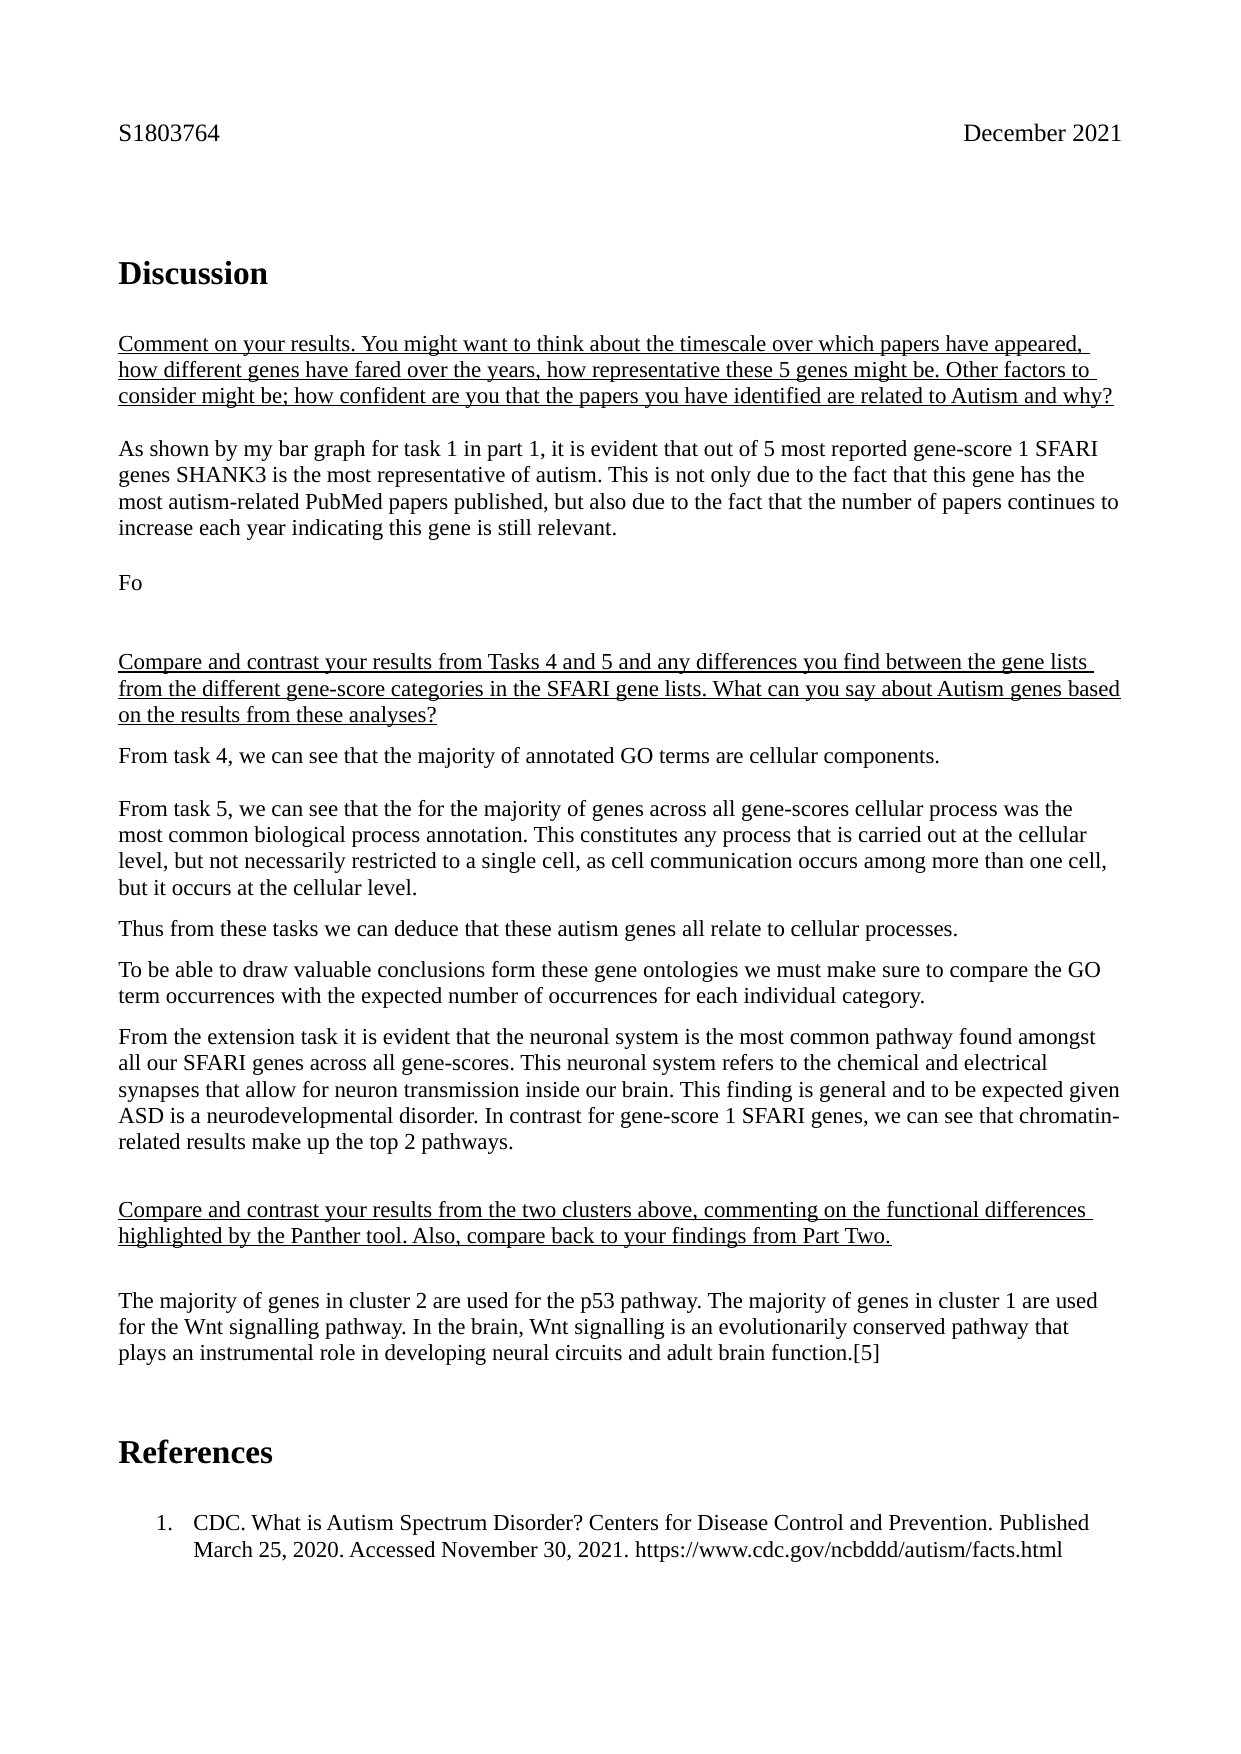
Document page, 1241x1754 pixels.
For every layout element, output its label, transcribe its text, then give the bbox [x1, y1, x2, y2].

text As shown by my bar graph for task 1 in part 1, it is evident that out of 5 most reported gene-score 1 SFARI genes SHANK3 is the most representative of autism. This is not only due to the fact that this gene has the most autism-related PubMed papers published, but also due to the fact that the number of papers continues to increase each year indicating this gene is still relevant. [118, 435, 1122, 541]
text Fo [118, 569, 1122, 596]
text References [118, 1433, 1122, 1471]
text Compare and contrast your results from the two clusters above, commenting on the functional differences highlighted by the Panther tool. Also, compare back to your findings from Part Two. [118, 1196, 1122, 1248]
text Discussion [118, 253, 1122, 330]
text Compare and contrast your results from Tasks 4 and 5 and any differences you find between the gene lists from the different gene-score categories in the SFARI gene lists. What can you say about Autism genes based on the results from these analyses? [118, 648, 1122, 727]
text To be able to draw valuable conclusions form these gene ontologies we must make sure to compare the GO term occurrences with the expected number of occurrences for each individual category. [118, 956, 1122, 1008]
list CDC. What is Autism Spectrum Disorder? Centers for Disease Control and Prevention. Published March 25, 2020. Accessed November 30, 2021. https://www.cdc.gov/ncbddd/autism/facts.html [156, 1509, 1122, 1562]
text The majority of genes in cluster 2 are used for the p53 pathway. The majority of genes in cluster 1 are used for the Wnt signalling pathway. In the brain, Wnt signalling is an evolutionarily conserved pathway that plays an instrumental role in developing neural circuits and adult brain function.[5] [118, 1287, 1122, 1433]
text From the extension task it is evident that the neuronal system is the most common pathway found amongst all our SFARI genes across all gene-scores. This neuronal system refers to the chemical and electrical synapses that allow for neuron transmission inside our brain. This finding is general and to be expected given ASD is a neurodevelopmental disorder. In contrast for gene-score 1 SFARI genes, we can see that chromatin-related results make up the top 2 pathways. [118, 1023, 1122, 1155]
text Thus from these tasks we can deduce that these autism genes all relate to cellular processes. [118, 915, 1122, 941]
text From task 4, we can see that the majority of annotated GO terms are cellular components. From task 5, we can see that the for the majority of genes across all gene-scores cellular process was the most common biological process annotation. This constitutes any process that is carried out at the cellular level, but not necessarily restricted to a single cell, as cell communication occurs among more than one cell, but it occurs at the cellular level. [118, 742, 1122, 900]
text ‌ [118, 1562, 1122, 1588]
text Comment on your results. You might want to think about the timescale over which papers have appeared, how different genes have fared over the years, how representative these 5 genes might be. Other factors to consider might be; how confident are you that the papers you have identified are related to Autism and why? [118, 330, 1122, 435]
